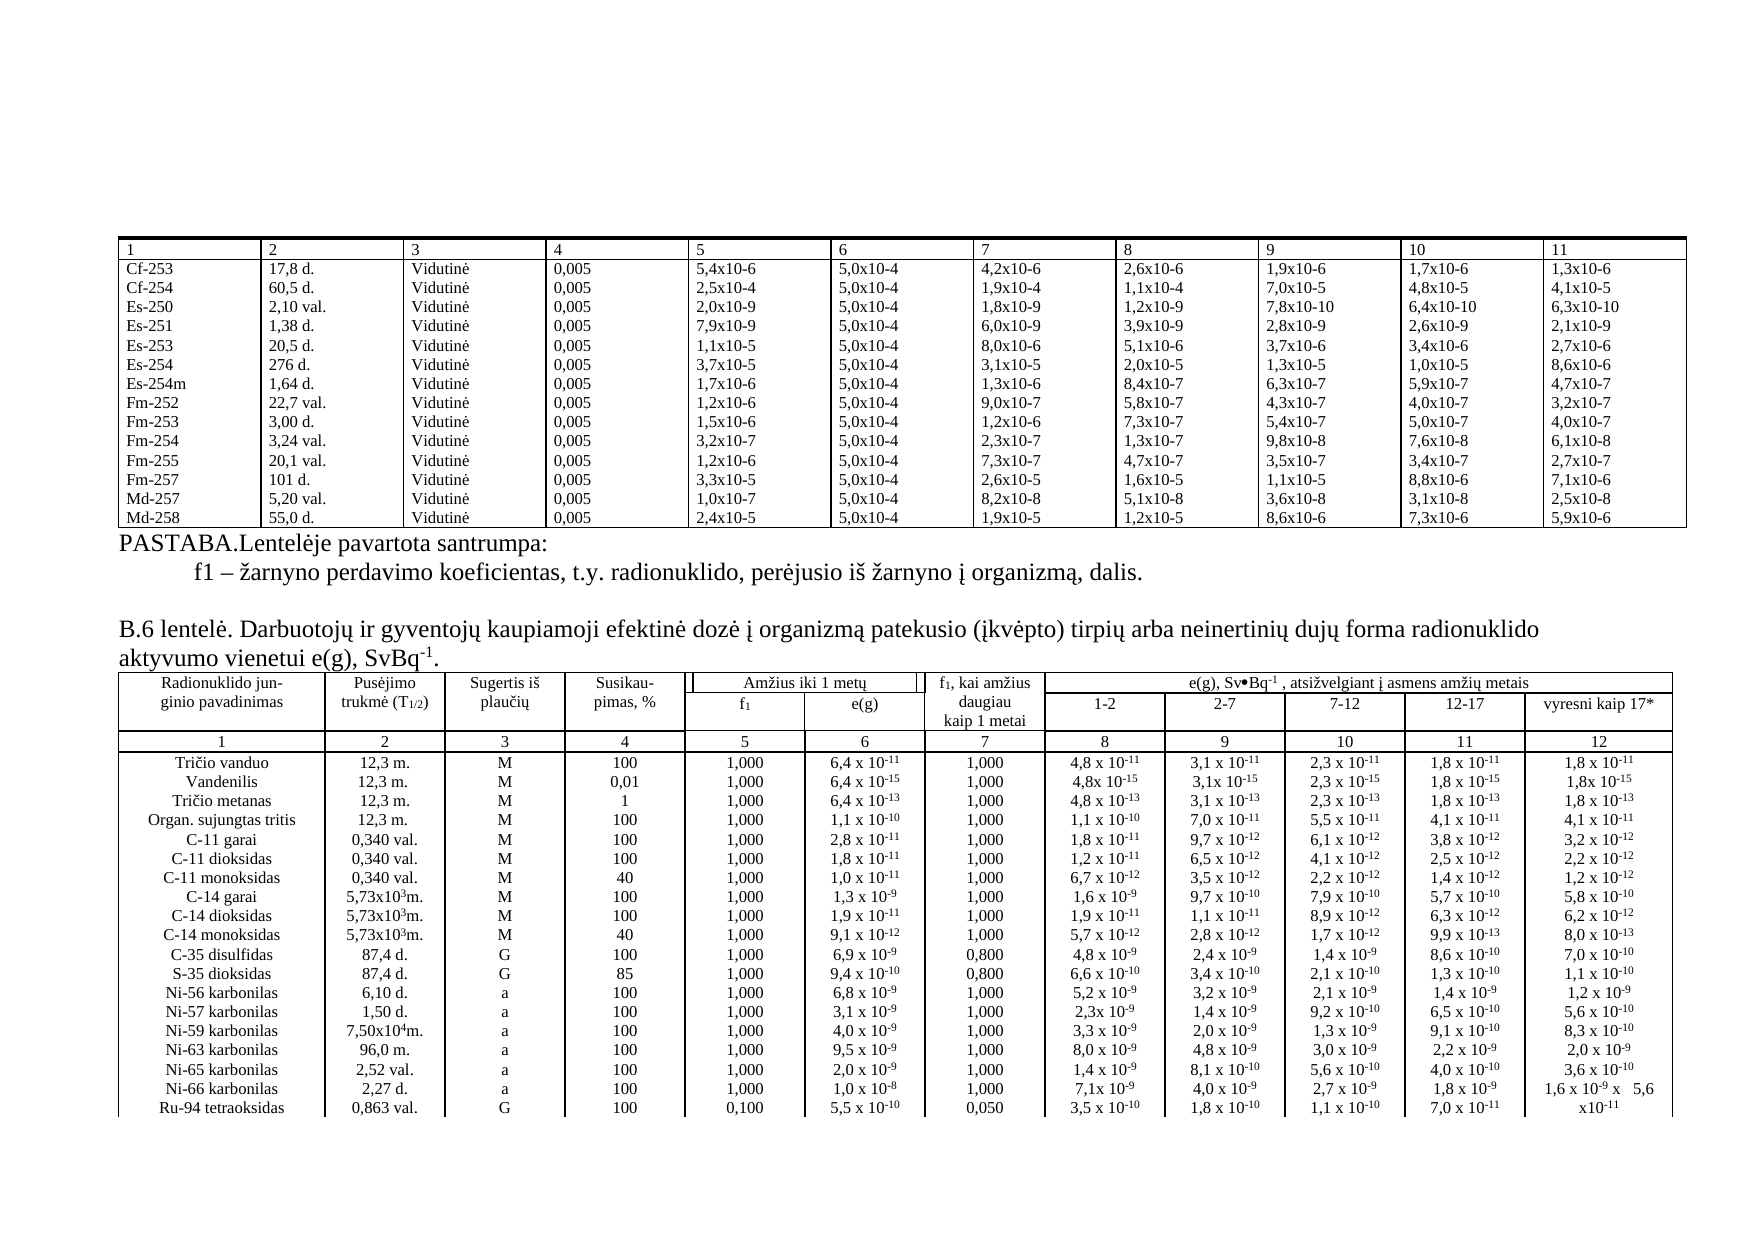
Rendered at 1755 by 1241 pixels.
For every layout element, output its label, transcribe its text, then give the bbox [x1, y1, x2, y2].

table_cell 1,3x10-6 4,1x10-5 6,3x10-10 2,1x10-9 2,7x10-6 8,6x10-6 4,7x10-7 3,2x10-7 4,0x10-7 6,1x10-8 2,7x10-7 7,1x10-6 2,5x10-8 5,9x10-6 [1544, 260, 1686, 527]
table_cell 8 [1046, 732, 1164, 751]
table_cell Cf-253 Cf-254 Es-250 Es-251 Es-253 Es-254 Es-254m Fm-252 Fm-253 Fm-254 Fm-255 Fm-257 Md-257 Md-258 [119, 260, 260, 527]
table_cell 1-2 [1046, 694, 1164, 730]
table_cell 11 [1406, 732, 1524, 751]
table_header 8 [1117, 240, 1258, 259]
table_cell 3 [446, 732, 564, 751]
table_cell 0,005 0,005 0,005 0,005 0,005 0,005 0,005 0,005 0,005 0,005 0,005 0,005 0,005 0,005 [547, 260, 688, 527]
table_cell 1,9x10-6 7,0x10-5 7,8x10-10 2,8x10-9 3,7x10-6 1,3x10-5 6,3x10-7 4,3x10-7 5,4x10-7 9,8x10-8 3,5x10-7 1,1x10-5 3,6x10-8 8,6x10-6 [1259, 260, 1400, 527]
table_cell 12 [1526, 732, 1672, 751]
table_header 11 [1544, 240, 1686, 259]
table_header 9 [1259, 240, 1400, 259]
table_cell e(g) [805, 693, 924, 730]
table_header f1, kai amžius daugiau kaip 1 metai [925, 673, 1044, 730]
table_header 4 [547, 240, 688, 259]
table_cell Vidutinė Vidutinė Vidutinė Vidutinė Vidutinė Vidutinė Vidutinė Vidutinė Vidutinė Vidutinė Vidutinė Vidutinė Vidutinė Vidutinė [404, 260, 545, 527]
table_header Amžius iki 1 metų [694, 673, 916, 692]
table_cell 3,1 x 10-11 3,1x 10-15 3,1 x 10-13 7,0 x 10-11 9,7 x 10-12 6,5 x 10-12 3,5 x 10-12 9,7 x 10-10 1,1 x 10-11 2,8 x 10-12 2,4 x 10-9 3,4 x 10-10 3,2 x 10-9 1,4 x 10-9 2,0 x 10-9 4,8 x 10-9 8,1 x 10-10 4,0 x 10-9 1,8 x 10-10 [1166, 753, 1284, 1117]
table_header Pusėjimo trukmė (T1/2) [326, 673, 444, 730]
table_cell 6 [806, 731, 924, 751]
table_cell 1,8 x 10-11 1,8x 10-15 1,8 x 10-13 4,1 x 10-11 3,2 x 10-12 2,2 x 10-12 1,2 x 10-12 5,8 x 10-10 6,2 x 10-12 8,0 x 10-13 7,0 x 10-10 1,1 x 10-10 1,2 x 10-9 5,6 x 10-10 8,3 x 10-10 2,0 x 10-9 3,6 x 10-10 1,6 x 10-9 x 5,6 x10-11 [1526, 753, 1672, 1117]
table_cell 1,8 x 10-11 1,8 x 10-15 1,8 x 10-13 4,1 x 10-11 3,8 x 10-12 2,5 x 10-12 1,4 x 10-12 5,7 x 10-10 6,3 x 10-12 9,9 x 10-13 8,6 x 10-10 1,3 x 10-10 1,4 x 10-9 6,5 x 10-10 9,1 x 10-10 2,2 x 10-9 4,0 x 10-10 1,8 x 10-9 7,0 x 10-11 [1406, 753, 1524, 1117]
table_cell M M M M M M M M M M G G a a a a a a G [446, 753, 564, 1117]
table_cell f1 [686, 693, 804, 730]
table_cell 1,000 1,000 1,000 1,000 1,000 1,000 1,000 1,000 1,000 1,000 1,000 1,000 1,000 1,000 1,000 1,000 1,000 1,000 0,100 [686, 753, 804, 1117]
table_cell 4 [566, 732, 684, 751]
table_header 10 [1402, 240, 1543, 259]
table_cell 10 [1286, 732, 1404, 751]
table_header 5 [689, 240, 830, 259]
table_header Susikau- pimas, % [566, 673, 684, 730]
table_cell 9 [1166, 732, 1284, 751]
table_cell 12-17 [1406, 694, 1524, 730]
table_cell 4,2x10-6 1,9x10-4 1,8x10-9 6,0x10-9 8,0x10-6 3,1x10-5 1,3x10-6 9,0x10-7 1,2x10-6 2,3x10-7 7,3x10-7 2,6x10-5 8,2x10-8 1,9x10-5 [974, 260, 1115, 527]
table_cell 2-7 [1166, 694, 1284, 730]
table_cell 5,0x10-4 5,0x10-4 5,0x10-4 5,0x10-4 5,0x10-4 5,0x10-4 5,0x10-4 5,0x10-4 5,0x10-4 5,0x10-4 5,0x10-4 5,0x10-4 5,0x10-4 5,0x10-4 [832, 260, 973, 527]
table_cell vyresni kaip 17* [1526, 694, 1672, 730]
table_cell 1 [119, 732, 324, 751]
table_header e(g), Sv·Bq-1 , atsižvelgiant į asmens amžių metais [1046, 673, 1672, 692]
table_cell 7-12 [1286, 694, 1404, 730]
table_cell 12,3 m. 12,3 m. 12,3 m. 12,3 m. 0,340 val. 0,340 val. 0,340 val. 5,73x103m. 5,73x103m. 5,73x103m. 87,4 d. 87,4 d. 6,10 d. 1,50 d. 7,50x104m. 96,0 m. 2,52 val. 2,27 d. 0,863 val. [326, 753, 444, 1117]
table_header 1 [119, 240, 260, 259]
table_header 7 [974, 240, 1115, 259]
table_cell 5,4x10-6 2,5x10-4 2,0x10-9 7,9x10-9 1,1x10-5 3,7x10-5 1,7x10-6 1,2x10-6 1,5x10-6 3,2x10-7 1,2x10-6 3,3x10-5 1,0x10-7 2,4x10-5 [689, 260, 830, 527]
table_header Sugertis iš plaučių [446, 673, 564, 730]
table_header 6 [832, 240, 973, 259]
table_cell 4,8 x 10-11 4,8x 10-15 4,8 x 10-13 1,1 x 10-10 1,8 x 10-11 1,2 x 10-11 6,7 x 10-12 1,6 x 10-9 1,9 x 10-11 5,7 x 10-12 4,8 x 10-9 6,6 x 10-10 5,2 x 10-9 2,3x 10-9 3,3 x 10-9 8,0 x 10-9 1,4 x 10-9 7,1x 10-9 3,5 x 10-10 [1046, 753, 1164, 1117]
table_header 2 [262, 240, 403, 259]
table_cell 7 [926, 731, 1044, 751]
table_cell Tričio vanduo Vandenilis Tričio metanas Organ. sujungtas tritis C-11 garai C-11 dioksidas C-11 monoksidas C-14 garai C-14 dioksidas C-14 monoksidas C-35 disulfidas S-35 dioksidas Ni-56 karbonilas Ni-57 karbonilas Ni-59 karbonilas Ni-63 karbonilas Ni-65 karbonilas Ni-66 karbonilas Ru-94 tetraoksidas [119, 753, 324, 1117]
table_cell 5 [686, 731, 804, 751]
text PASTABA.Lentelėje pavartota santrumpa: [118, 528, 1636, 557]
table_cell 2,3 x 10-11 2,3 x 10-15 2,3 x 10-13 5,5 x 10-11 6,1 x 10-12 4,1 x 10-12 2,2 x 10-12 7,9 x 10-10 8,9 x 10-12 1,7 x 10-12 1,4 x 10-9 2,1 x 10-10 2,1 x 10-9 9,2 x 10-10 1,3 x 10-9 3,0 x 10-9 5,6 x 10-10 2,7 x 10-9 1,1 x 10-10 [1286, 753, 1404, 1117]
table_cell 100 0,01 1 100 100 100 40 100 100 40 100 85 100 100 100 100 100 100 100 [566, 753, 684, 1117]
table_cell 2 [326, 732, 444, 751]
table_cell 6,4 x 10-11 6,4 x 10-15 6,4 x 10-13 1,1 x 10-10 2,8 x 10-11 1,8 x 10-11 1,0 x 10-11 1,3 x 10-9 1,9 x 10-11 9,1 x 10-12 6,9 x 10-9 9,4 x 10-10 6,8 x 10-9 3,1 x 10-9 4,0 x 10-9 9,5 x 10-9 2,0 x 10-9 1,0 x 10-8 5,5 x 10-10 [806, 753, 924, 1117]
table_header Radionuklido jun- ginio pavadinimas [119, 673, 324, 730]
text B.6 lentelė. Darbuotojų ir gyventojų kaupiamoji efektinė dozė į organizmą patekusio (įkvėpto) tirpių arba neinertinių dujų forma radionuklido aktyvumo vienetui e(g), SvBq-1. [118, 614, 1636, 672]
table_cell 1,7x10-6 4,8x10-5 6,4x10-10 2,6x10-9 3,4x10-6 1,0x10-5 5,9x10-7 4,0x10-7 5,0x10-7 7,6x10-8 3,4x10-7 8,8x10-6 3,1x10-8 7,3x10-6 [1402, 260, 1543, 527]
table_cell 2,6x10-6 1,1x10-4 1,2x10-9 3,9x10-9 5,1x10-6 2,0x10-5 8,4x10-7 5,8x10-7 7,3x10-7 1,3x10-7 4,7x10-7 1,6x10-5 5,1x10-8 1,2x10-5 [1117, 260, 1258, 527]
table_cell 17,8 d. 60,5 d. 2,10 val. 1,38 d. 20,5 d. 276 d. 1,64 d. 22,7 val. 3,00 d. 3,24 val. 20,1 val. 101 d. 5,20 val. 55,0 d. [262, 260, 403, 527]
table_header 3 [404, 240, 545, 259]
table_cell 1,000 1,000 1,000 1,000 1,000 1,000 1,000 1,000 1,000 1,000 0,800 0,800 1,000 1,000 1,000 1,000 1,000 1,000 0,050 [926, 753, 1044, 1117]
text f1 – žarnyno perdavimo koeficientas, t.y. radionuklido, perėjusio iš žarnyno į organizmą, dalis. [118, 557, 1636, 586]
